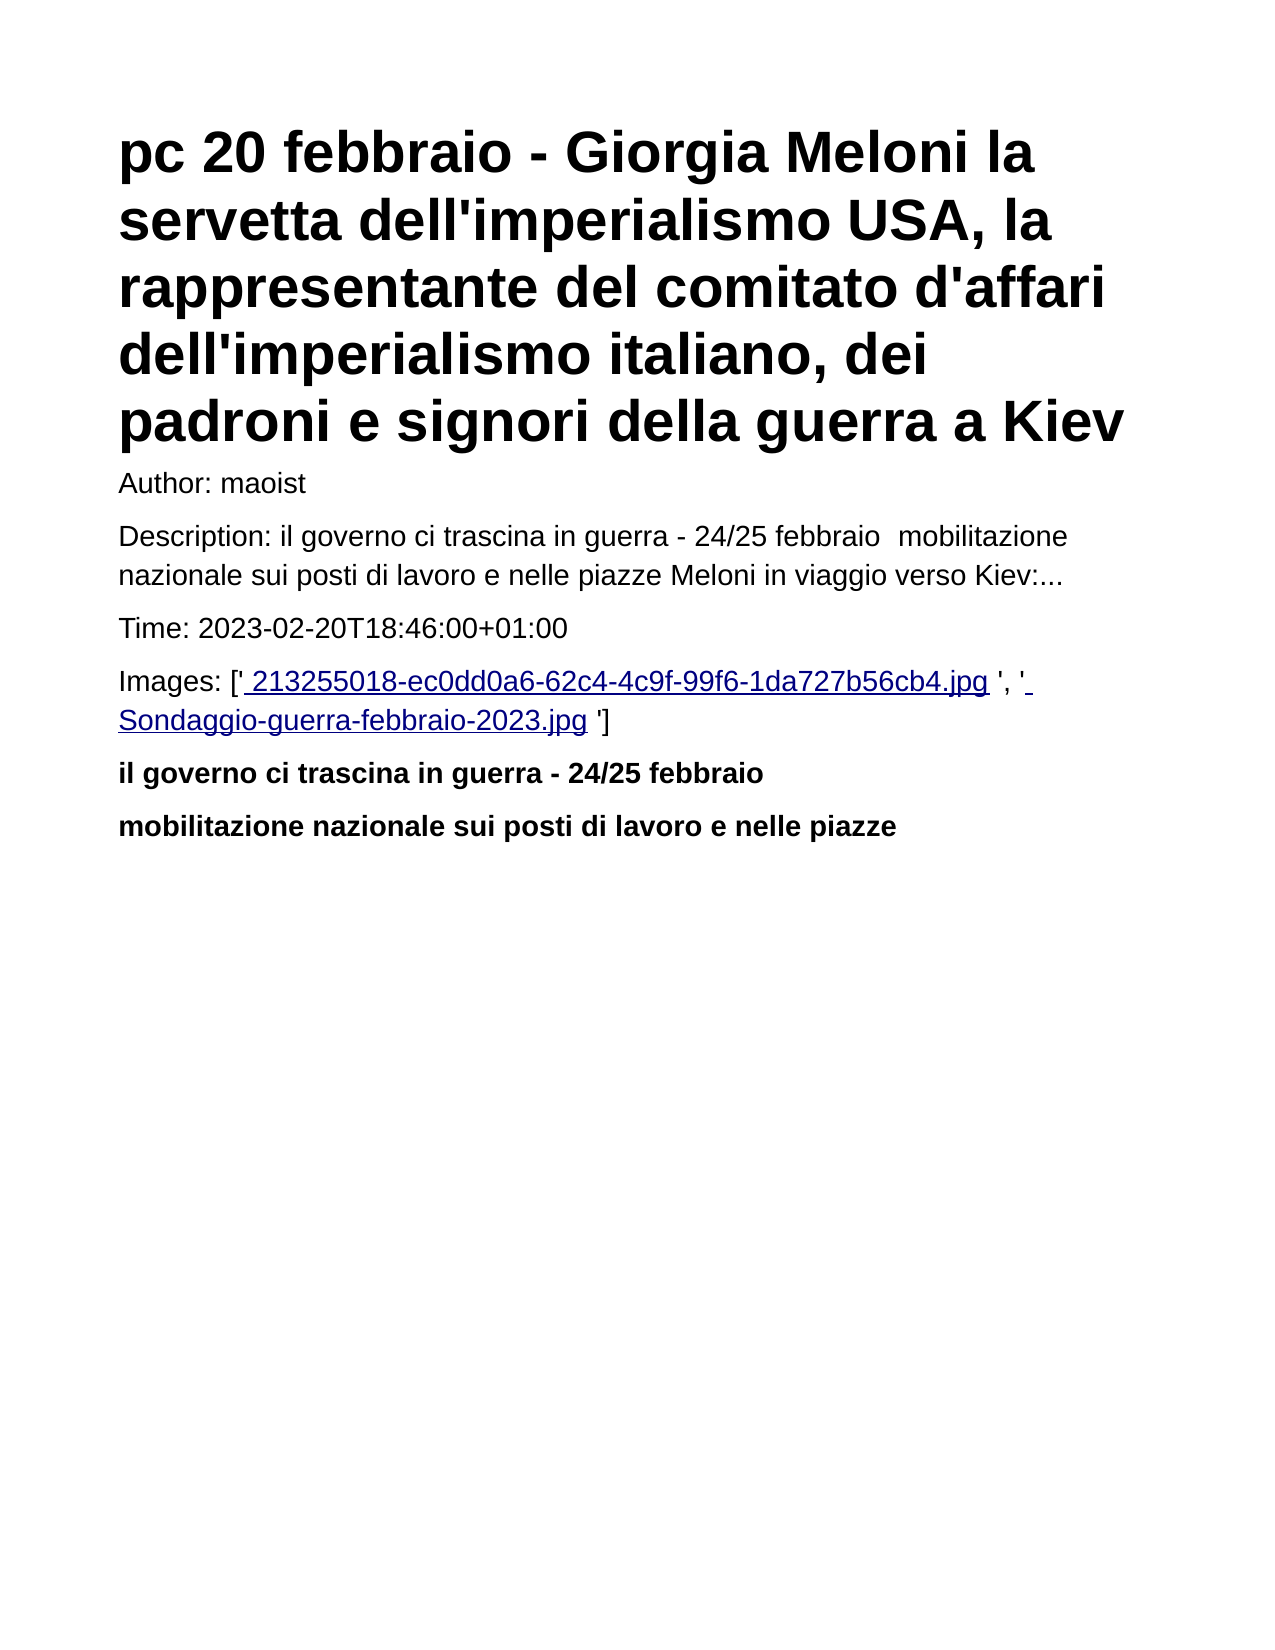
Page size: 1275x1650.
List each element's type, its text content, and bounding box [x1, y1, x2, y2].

text il governo ci trascina in guerra - 24/25 febbraio [118, 756, 1157, 789]
text Time: 2023-02-20T18:46:00+01:00 [118, 611, 1157, 644]
text mobilitazione nazionale sui posti di lavoro e nelle piazze [118, 809, 1157, 842]
text Author: maoist [118, 466, 1157, 499]
text Images: [' 213255018-ec0dd0a6-62c4-4c9f-99f6-1da727b56cb4.jpg ', ' Sondaggio-guerra-febbraio-2023.jpg '] [118, 664, 1157, 736]
subtitle pc 20 febbraio - Giorgia Meloni la servetta dell'imperialismo USA, la rappresentante del comitato d'affari dell'imperialismo italiano, dei padroni e signori della guerra a Kiev [118, 118, 1157, 453]
text Description: il governo ci trascina in guerra - 24/25 febbraio mobilitazione nazionale sui posti di lavoro e nelle piazze Meloni in viaggio verso Kiev:... [118, 519, 1157, 591]
